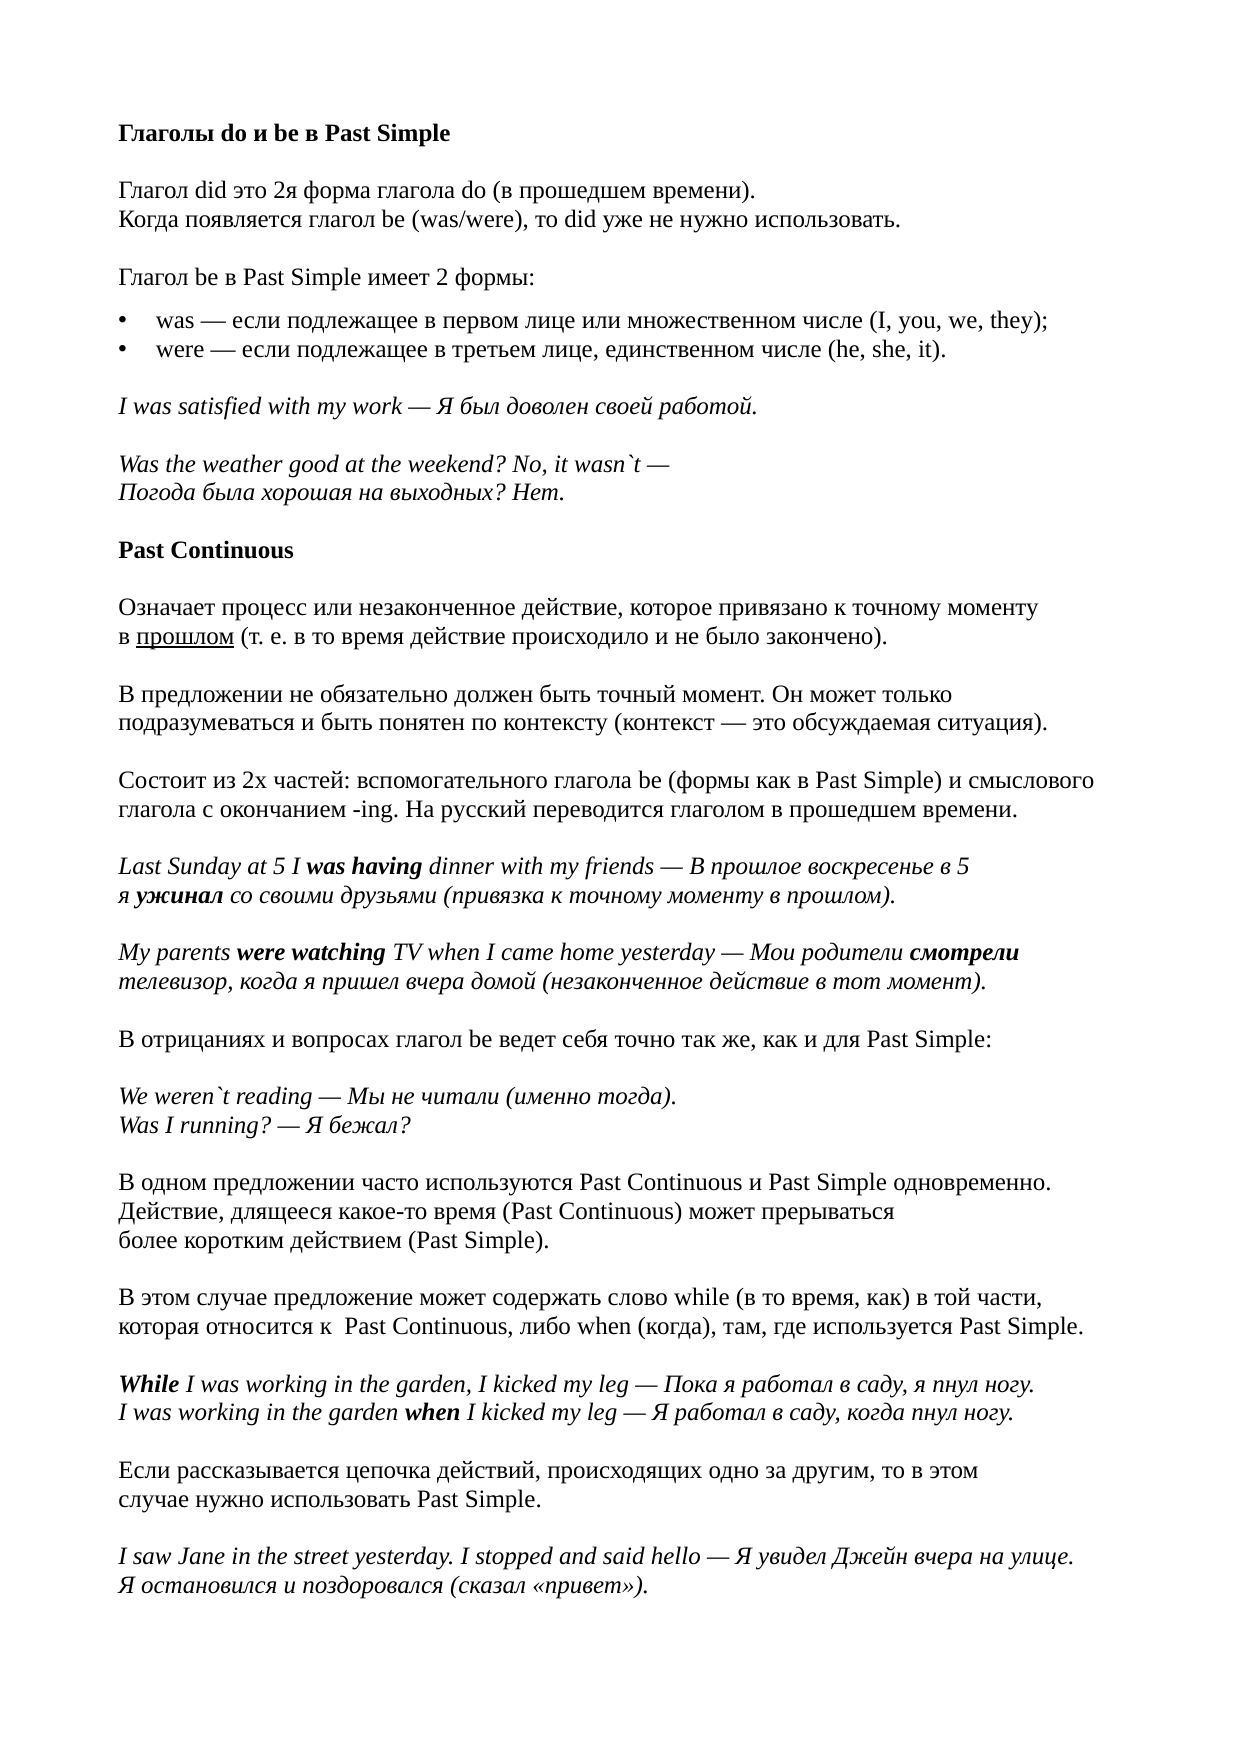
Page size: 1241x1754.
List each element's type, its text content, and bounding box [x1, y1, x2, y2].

text более коротким действием (Past Simple). [118, 1225, 1122, 1254]
text В отрицаниях и вопросах глагол be ведет себя точно так же, как и для Past Simple: [118, 1024, 1122, 1052]
text Глагол did это 2я форма глагола do (в прошедшем времени). [118, 176, 1122, 204]
text Состоит из 2х частей: вспомогательного глагола be (формы как в Past Simple) и смыслового глагола с окончанием -ing. На русский переводится глаголом в прошедшем времени. [118, 765, 1122, 822]
text Глагол be в Past Simple имеет 2 формы: [118, 262, 1122, 291]
text В предложении не обязательно должен быть точный момент. Он может только подразумеваться и быть понятен по контексту (контекст — это обсуждаемая ситуация). [118, 679, 1122, 736]
text Если рассказывается цепочка действий, происходящих одно за другим, то в этом [118, 1455, 1122, 1484]
text Was I running? — Я бежал? [118, 1110, 1122, 1139]
text В одном предложении часто используются Past Continuous и Past Simple одновременно. [118, 1167, 1122, 1196]
list was — если подлежащее в первом лице или множественном числе (I, you, we, they); [118, 305, 1122, 334]
text My parents were watching TV when I came home yesterday — Мои родители смотрели телевизор, когда я пришел вчера домой (незаконченное действие в тот момент). [118, 937, 1122, 995]
text Действие, длящееся какое-то время (Past Continuous) может прерываться [118, 1196, 1122, 1225]
text While I was working in the garden, I kicked my leg — Пока я работал в саду, я пнул ногу. [118, 1369, 1122, 1397]
text Last Sunday at 5 I was having dinner with my friends — В прошлое воскресенье в 5 [118, 851, 1122, 880]
text Когда появляется глагол be (was/were), то did уже не нужно использовать. [118, 204, 1122, 233]
text I was working in the garden when I kicked my leg — Я работал в саду, когда пнул ногу. [118, 1397, 1122, 1426]
text Was the weather good at the weekend? No, it wasn`t — [118, 449, 1122, 477]
text Я остановился и поздоровался (сказал «привет»). [118, 1570, 1122, 1599]
text Past Continuous [118, 535, 1122, 564]
text случае нужно использовать Past Simple. [118, 1484, 1122, 1512]
text I saw Jane in the street yesterday. I stopped and said hello — Я увидел Джейн вчера на улице. [118, 1541, 1122, 1570]
text В этом случае предложение может содержать слово while (в то время, как) в той части, которая относится к Past Continuous, либо when (когда), там, где используется Past Simple. [118, 1282, 1122, 1340]
text We weren`t reading — Мы не читали (именно тогда). [118, 1081, 1122, 1110]
text я ужинал со своими друзьями (привязка к точному моменту в прошлом). [118, 880, 1122, 909]
text Глаголы do и be в Past Simple [118, 118, 1122, 147]
list were — если подлежащее в третьем лице, единственном числе (he, she, it). [118, 334, 1122, 362]
text в прошлом (т. е. в то время действие происходило и не было закончено). [118, 621, 1122, 650]
text Означает процесс или незаконченное действие, которое привязано к точному моменту [118, 592, 1122, 621]
text Погода была хорошая на выходных? Нет. [118, 477, 1122, 506]
text I was satisfied with my work — Я был доволен своей работой. [118, 391, 1122, 420]
